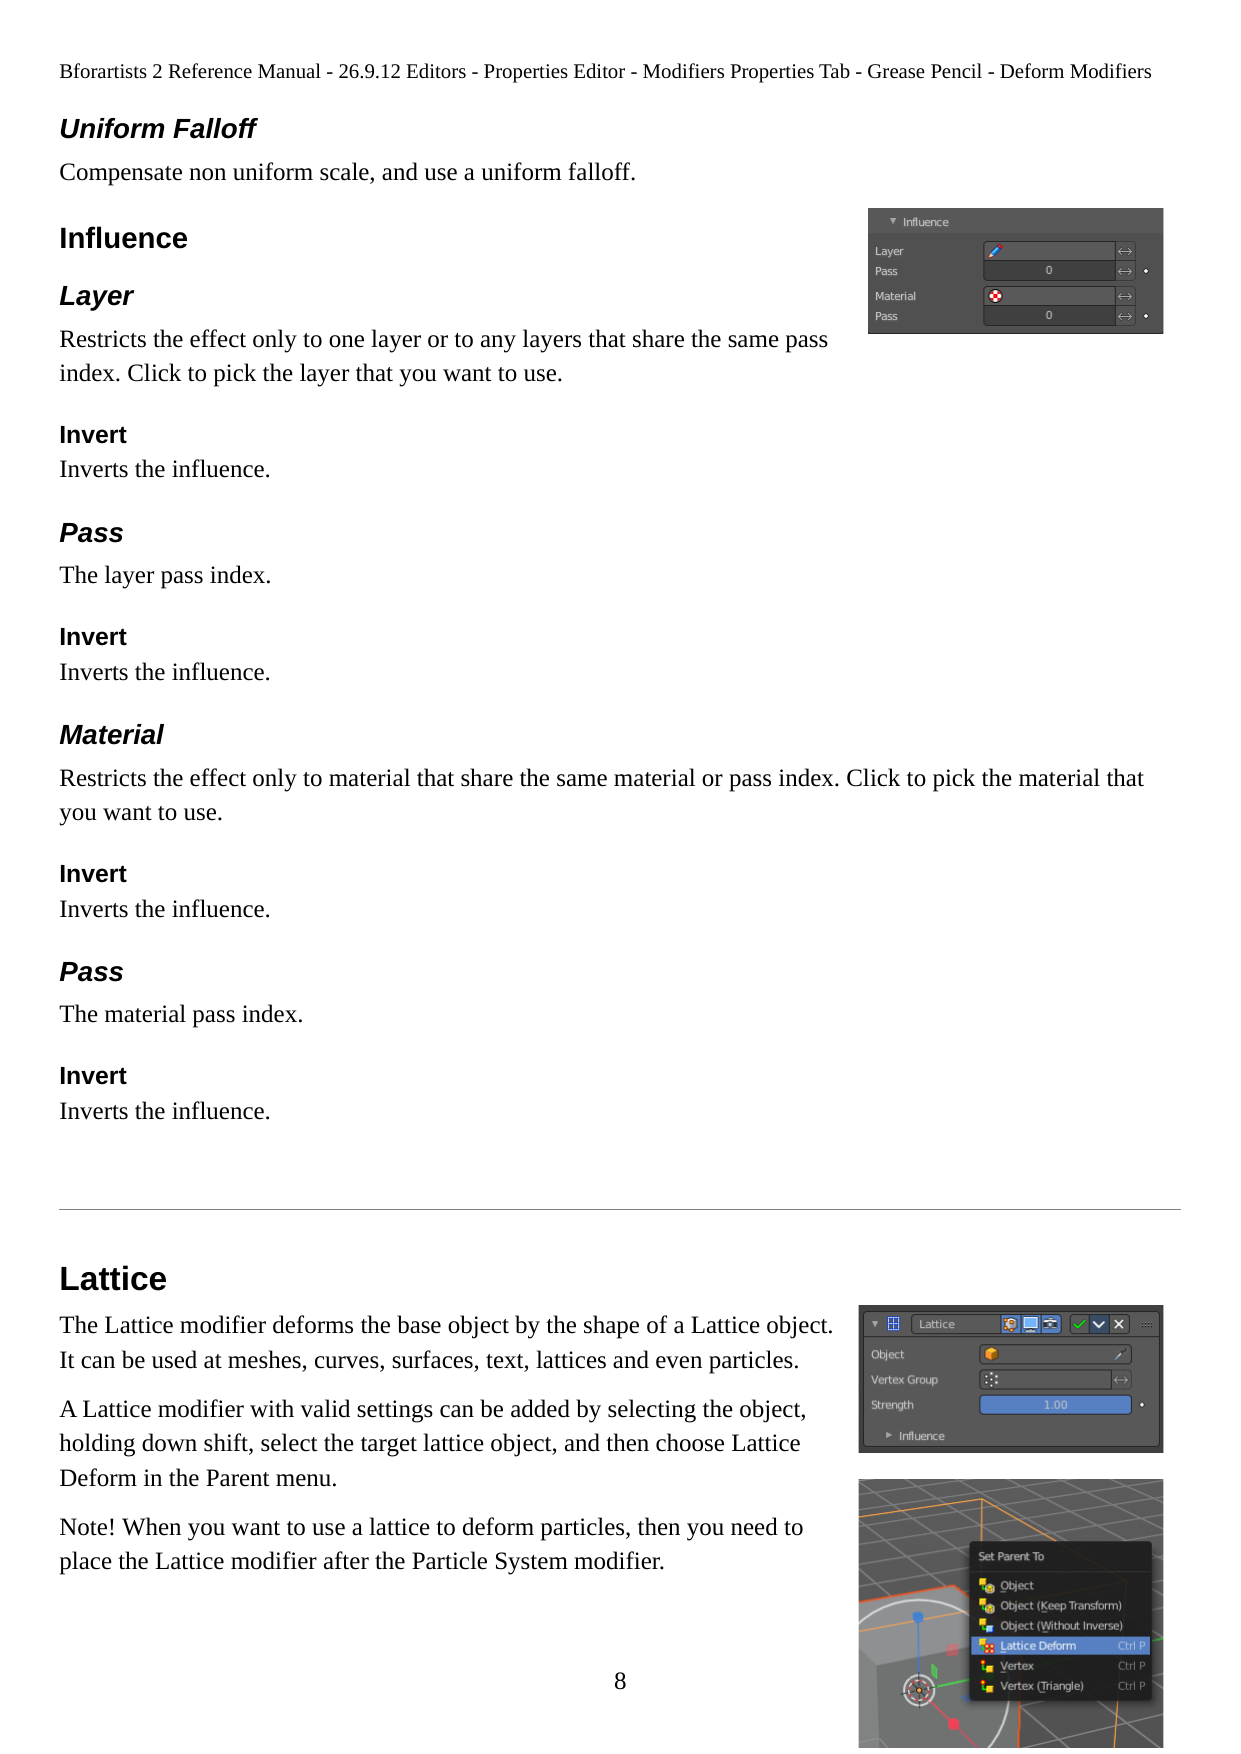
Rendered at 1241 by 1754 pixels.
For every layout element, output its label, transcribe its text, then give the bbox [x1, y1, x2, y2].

subtitle Invert [59, 1061, 1181, 1090]
text A Lattice modifier with valid settings can be added by selecting the object, holding down shift, select the target lattice object, and then choose Lattice Deform in the Parent menu. [59, 1394, 1181, 1491]
text The layer pass index. [59, 561, 1181, 589]
subtitle Invert [59, 420, 1181, 448]
text Compensate non uniform scale, and use a uniform falloff. [59, 157, 1181, 186]
text The material pass index. [59, 999, 1181, 1028]
text The Lattice modifier deforms the base object by the shape of a Lattice object. It can be used at meshes, curves, surfaces, text, lattices and even particles. [59, 1310, 858, 1373]
subtitle Lattice [59, 1259, 1181, 1298]
picture [858, 1305, 1164, 1453]
subtitle Uniform Falloff [59, 113, 1181, 144]
text Inverts the influence. [59, 657, 1181, 686]
subtitle Invert [59, 859, 1181, 887]
picture [858, 1479, 1164, 1748]
subtitle Layer [59, 279, 868, 311]
subtitle Invert [59, 622, 1181, 651]
subtitle Pass [59, 516, 1181, 548]
subtitle Pass [59, 955, 1181, 987]
text Restricts the effect only to material that share the same material or pass index. Click to pick the material that you want to use. [59, 763, 1181, 826]
subtitle [1164, 221, 1181, 254]
subtitle Influence [59, 221, 868, 254]
text Inverts the influence. [59, 454, 1181, 483]
picture [868, 208, 1164, 334]
text Inverts the influence. [59, 894, 1181, 922]
subtitle [1164, 279, 1181, 311]
text Restricts the effect only to one layer or to any layers that share the same pass index. Click to pick the layer that you want to use. [59, 324, 1181, 387]
text Inverts the influence. [59, 1096, 1181, 1125]
text Note! When you want to use a lattice to deform particles, then you need to place the Lattice modifier after the Particle System modifier. [59, 1512, 858, 1575]
subtitle Material [59, 718, 1181, 750]
